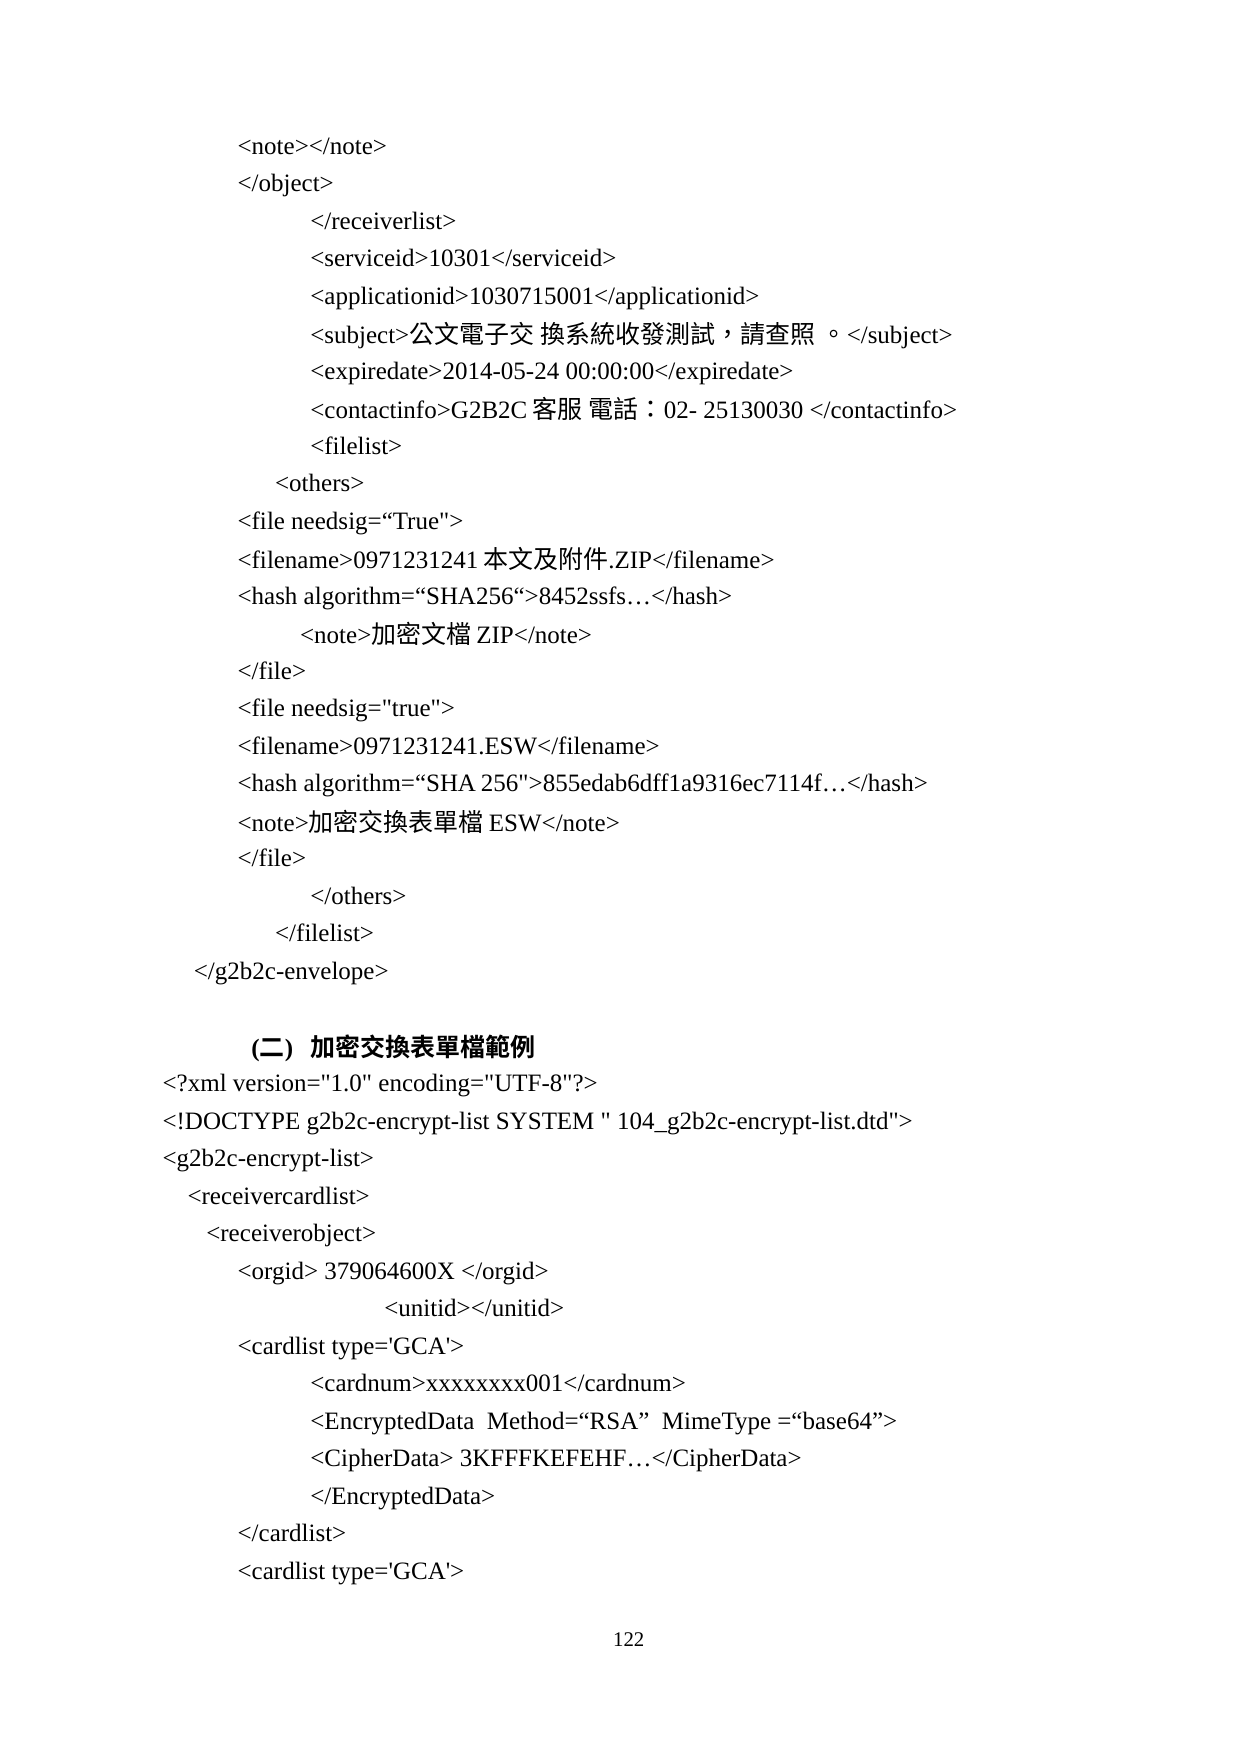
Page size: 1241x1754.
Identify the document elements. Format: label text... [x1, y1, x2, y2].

text <filelist> [162, 427, 1094, 464]
text <filename>0971231241本文及附件.ZIP</filename> [162, 539, 1094, 577]
text <hash algorithm=“SHA 256">855edab6dff1a9316ec7114f…</hash> [162, 764, 1094, 802]
text <?xml version="1.0" encoding="UTF-8"?> <!DOCTYPE g2b2c-encrypt-list SYSTEM " 104_g2b2c-encrypt-list.dtd"> <g2b2c-encrypt-list> <receivercardlist> <receiverobject> <orgid> 379064600X </orgid> [162, 1064, 1094, 1289]
text <unitid></unitid> <cardlist type='GCA'> <cardnum>xxxxxxxx001</cardnum> <EncryptedData Method=“RSA” MimeType =“base64”> <CipherData> 3KFFFKEFEHF…</CipherData> </EncryptedData> </cardlist> <cardlist type='GCA'> [162, 1289, 1094, 1589]
text </receiverlist> [162, 202, 1094, 239]
text </object> [162, 164, 1094, 202]
text <expiredate>2014-05-24 00:00:00</expiredate> [162, 352, 1094, 389]
text </file> [162, 652, 1094, 689]
text <note>加密文檔ZIP</note> [162, 614, 1094, 652]
text <file needsig=“True"> [162, 502, 1094, 539]
text <serviceid>10301</serviceid> [162, 239, 1094, 277]
text </g2b2c-envelope> [162, 952, 1094, 989]
text <contactinfo>G2B2C客服 電話：02- 25130030 </contactinfo> [162, 389, 1094, 427]
text <note></note> [162, 127, 1094, 164]
text </filelist> [162, 914, 1094, 952]
text <applicationid>1030715001</applicationid> [162, 277, 1094, 314]
text </file> [162, 839, 1094, 877]
text <others> [162, 464, 1094, 502]
subtitle 加密交換表單檔範例 [251, 1027, 1094, 1064]
text </others> [162, 877, 1094, 914]
text <note>加密交換表單檔ESW</note> [162, 802, 1094, 839]
text <subject>公文電子交 換系統收發測試，請查照 。</subject> [162, 314, 1094, 352]
text <file needsig="true"> [162, 689, 1094, 727]
text <hash algorithm=“SHA256“>8452ssfs…</hash> [162, 577, 1094, 614]
text <filename>0971231241.ESW</filename> [162, 727, 1094, 764]
